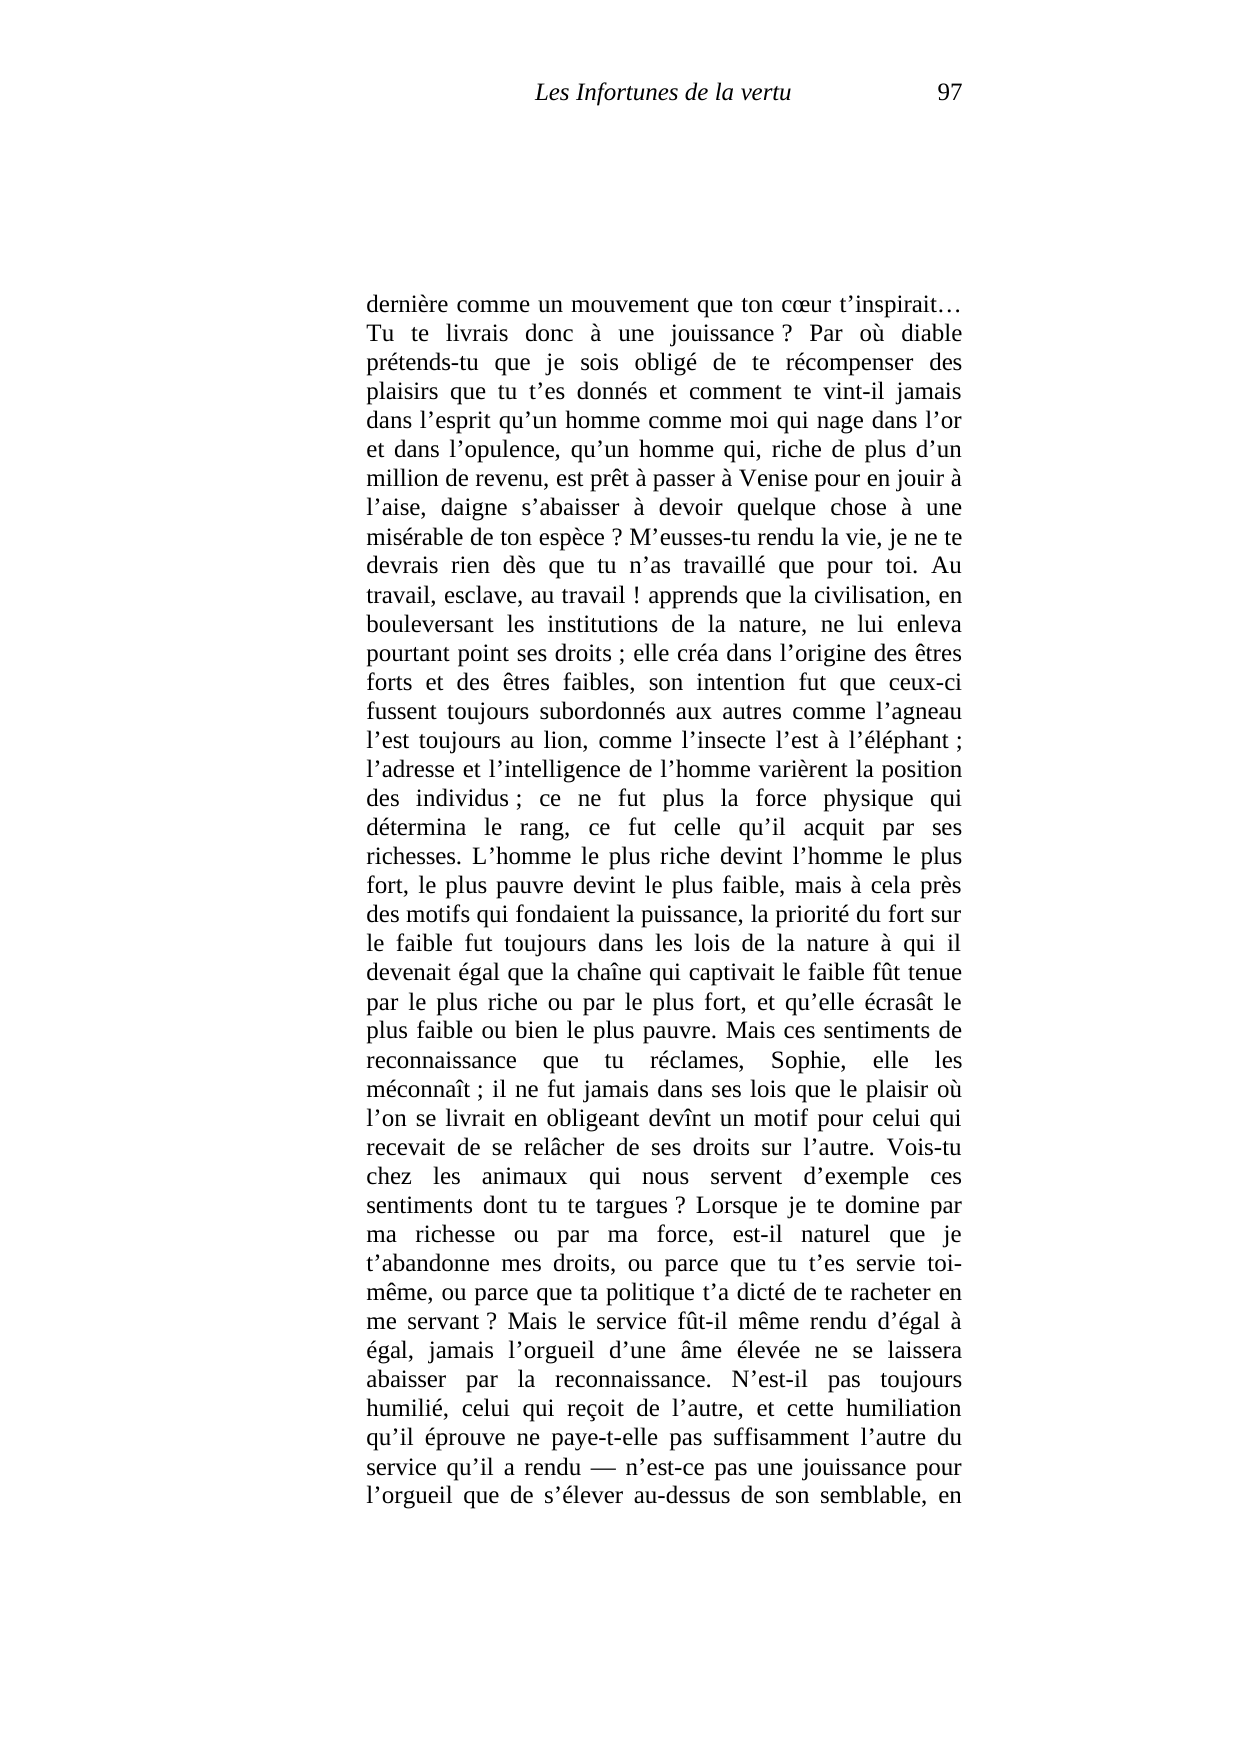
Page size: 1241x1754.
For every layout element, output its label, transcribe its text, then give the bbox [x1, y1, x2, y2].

text dernière comme un mouvement que ton cœur t’inspirait… Tu te livrais donc à une jouissance ? Par où diable prétends-tu que je sois obligé de te récompenser des plaisirs que tu t’es donnés et comment te vint-il jamais dans l’esprit qu’un homme comme moi qui nage dans l’or et dans l’opulence, qu’un homme qui, riche de plus d’un million de revenu, est prêt à passer à Venise pour en jouir à l’aise, daigne s’abaisser à devoir quelque chose à une misérable de ton espèce ? M’eusses-tu rendu la vie, je ne te devrais rien dès que tu n’as travaillé que pour toi. Au travail, esclave, au travail ! apprends que la civilisation, en bouleversant les institutions de la nature, ne lui enleva pourtant point ses droits ; elle créa dans l’origine des êtres forts et des êtres faibles, son intention fut que ceux-ci fussent toujours subordonnés aux autres comme l’agneau l’est toujours au lion, comme l’insecte l’est à l’éléphant ; l’adresse et l’intelligence de l’homme varièrent la position des individus ; ce ne fut plus la force physique qui détermina le rang, ce fut celle qu’il acquit par ses richesses. L’homme le plus riche devint l’homme le plus fort, le plus pauvre devint le plus faible, mais à cela près des motifs qui fondaient la puissance, la priorité du fort sur le faible fut toujours dans les lois de la nature à qui il devenait égal que la chaîne qui captivait le faible fût tenue par le plus riche ou par le plus fort, et qu’elle écrasât le plus faible ou bien le plus pauvre. Mais ces sentiments de reconnaissance que tu réclames, Sophie, elle les méconnaît ; il ne fut jamais dans ses lois que le plaisir où l’on se livrait en obligeant devînt un motif pour celui qui recevait de se relâcher de ses droits sur l’autre. Vois-tu chez les animaux qui nous servent d’exemple ces sentiments dont tu te targues ? Lorsque je te domine par ma richesse ou par ma force, est-il naturel que je t’abandonne mes droits, ou parce que tu t’es servie toi-même, ou parce que ta politique t’a dicté de te racheter en me servant ? Mais le service fût-il même rendu d’égal à égal, jamais l’orgueil d’une âme élevée ne se laissera abaisser par la reconnaissance. N’est-il pas toujours humilié, celui qui reçoit de l’autre, et cette humiliation qu’il éprouve ne paye-t-elle pas suffisamment l’autre du service qu’il a rendu — n’est-ce pas une jouissance pour l’orgueil que de s’élever au-dessus de son semblable, en [366, 289, 962, 1509]
